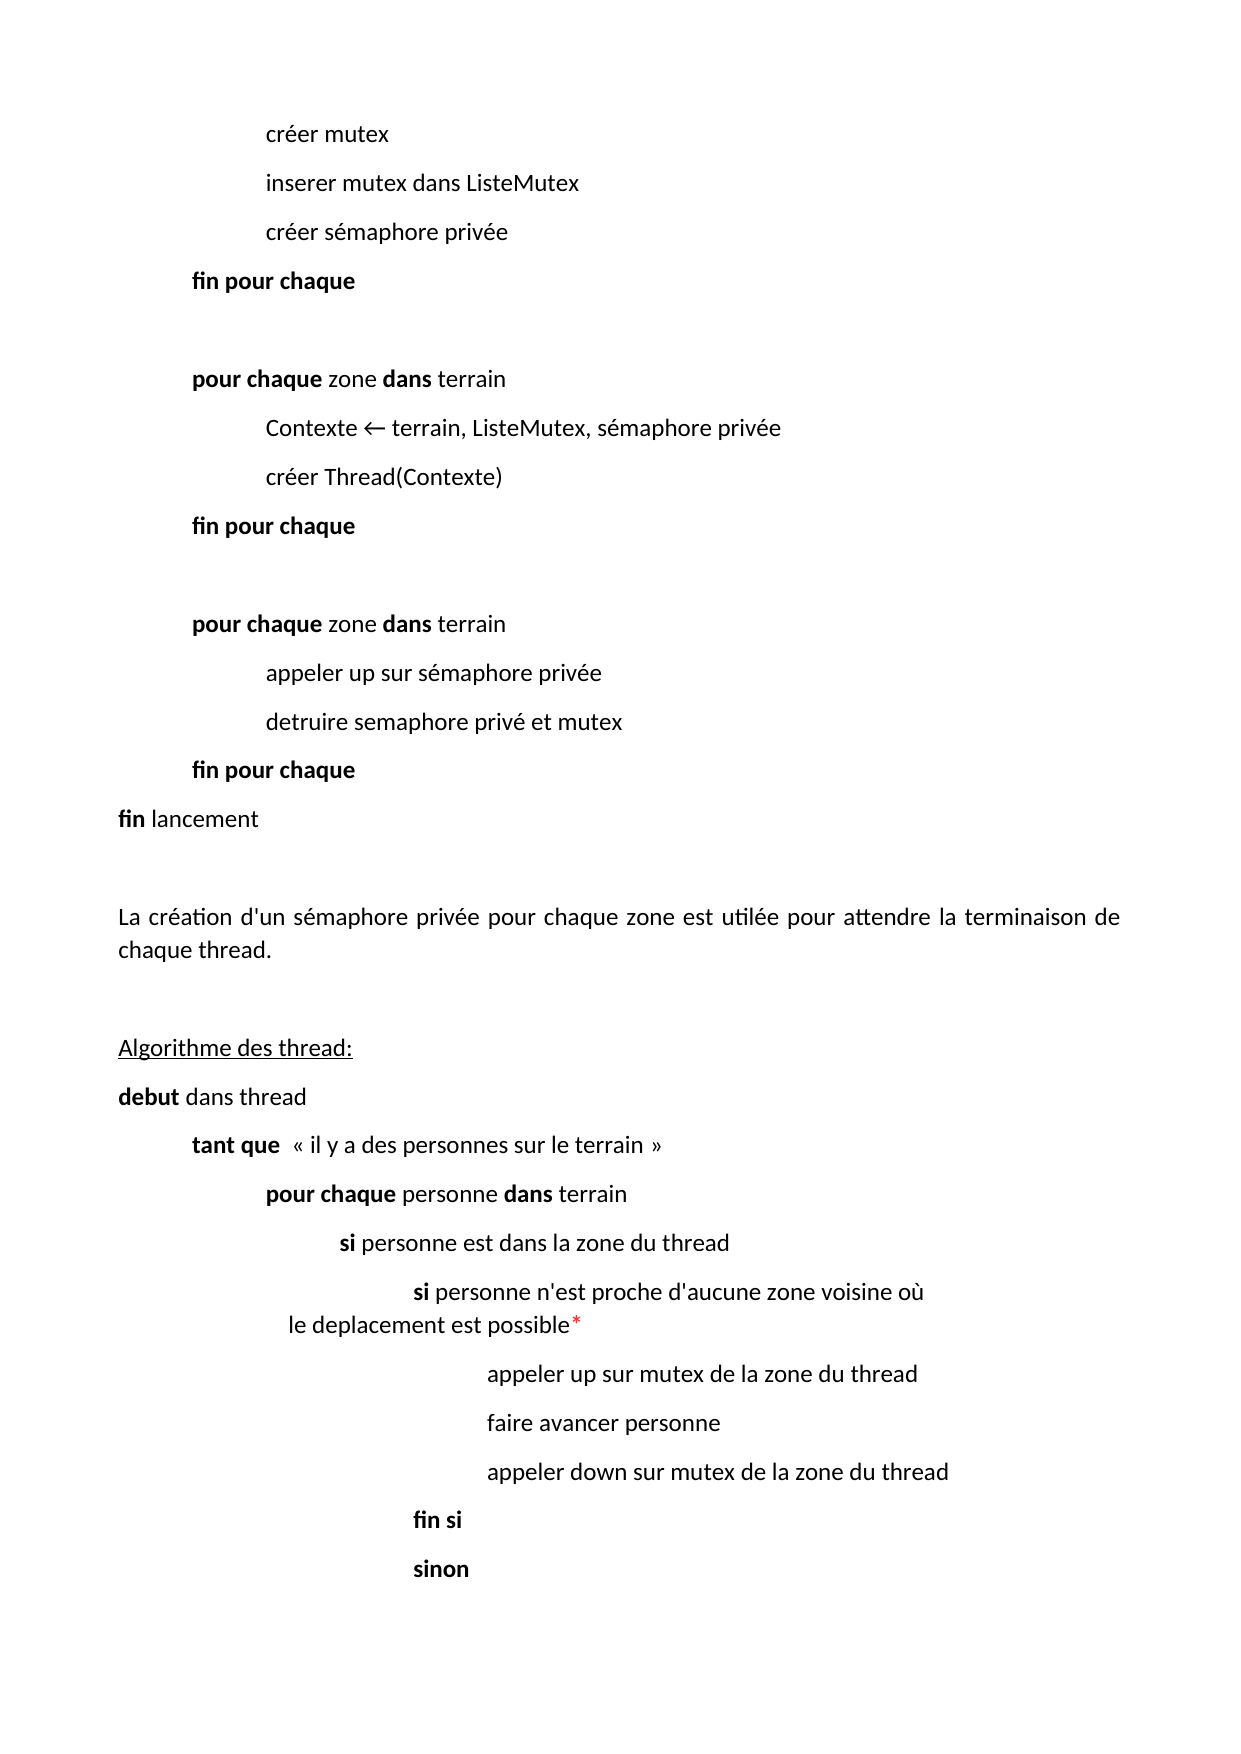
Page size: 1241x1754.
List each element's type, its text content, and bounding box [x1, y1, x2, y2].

text pour chaque zone dans terrain [118, 608, 1122, 638]
text tant que « il y a des personnes sur le terrain » [118, 1129, 1122, 1160]
text fin si [118, 1504, 1122, 1535]
text créer mutex [118, 118, 1122, 149]
text fin lancement [118, 803, 1122, 834]
text pour chaque personne dans terrain [118, 1178, 1122, 1209]
text créer Thread(Contexte) [118, 461, 1122, 491]
text si personne n'est proche d'aucune zone voisine où le deplacement est possible* [118, 1276, 1122, 1339]
text si personne est dans la zone du thread [118, 1227, 1122, 1258]
text appeler down sur mutex de la zone du thread [118, 1456, 1122, 1486]
text pour chaque zone dans terrain [118, 363, 1122, 393]
text fin pour chaque [118, 754, 1122, 785]
text sinon [118, 1553, 1122, 1584]
text fin pour chaque [118, 265, 1122, 296]
text appeler up sur sémaphore privée [118, 657, 1122, 687]
text Contexte ← terrain, ListeMutex, sémaphore privée [118, 412, 1122, 442]
text Algorithme des thread: [118, 1032, 1122, 1062]
text detruire semaphore privé et mutex [118, 706, 1122, 736]
text faire avancer personne [118, 1407, 1122, 1437]
text créer sémaphore privée [118, 216, 1122, 247]
text appeler up sur mutex de la zone du thread [118, 1358, 1122, 1388]
text fin pour chaque [118, 510, 1122, 540]
text La création d'un sémaphore privée pour chaque zone est utilée pour attendre la terminaison de chaque thread. [118, 901, 1122, 964]
text debut dans thread [118, 1081, 1122, 1111]
text inserer mutex dans ListeMutex [118, 167, 1122, 198]
